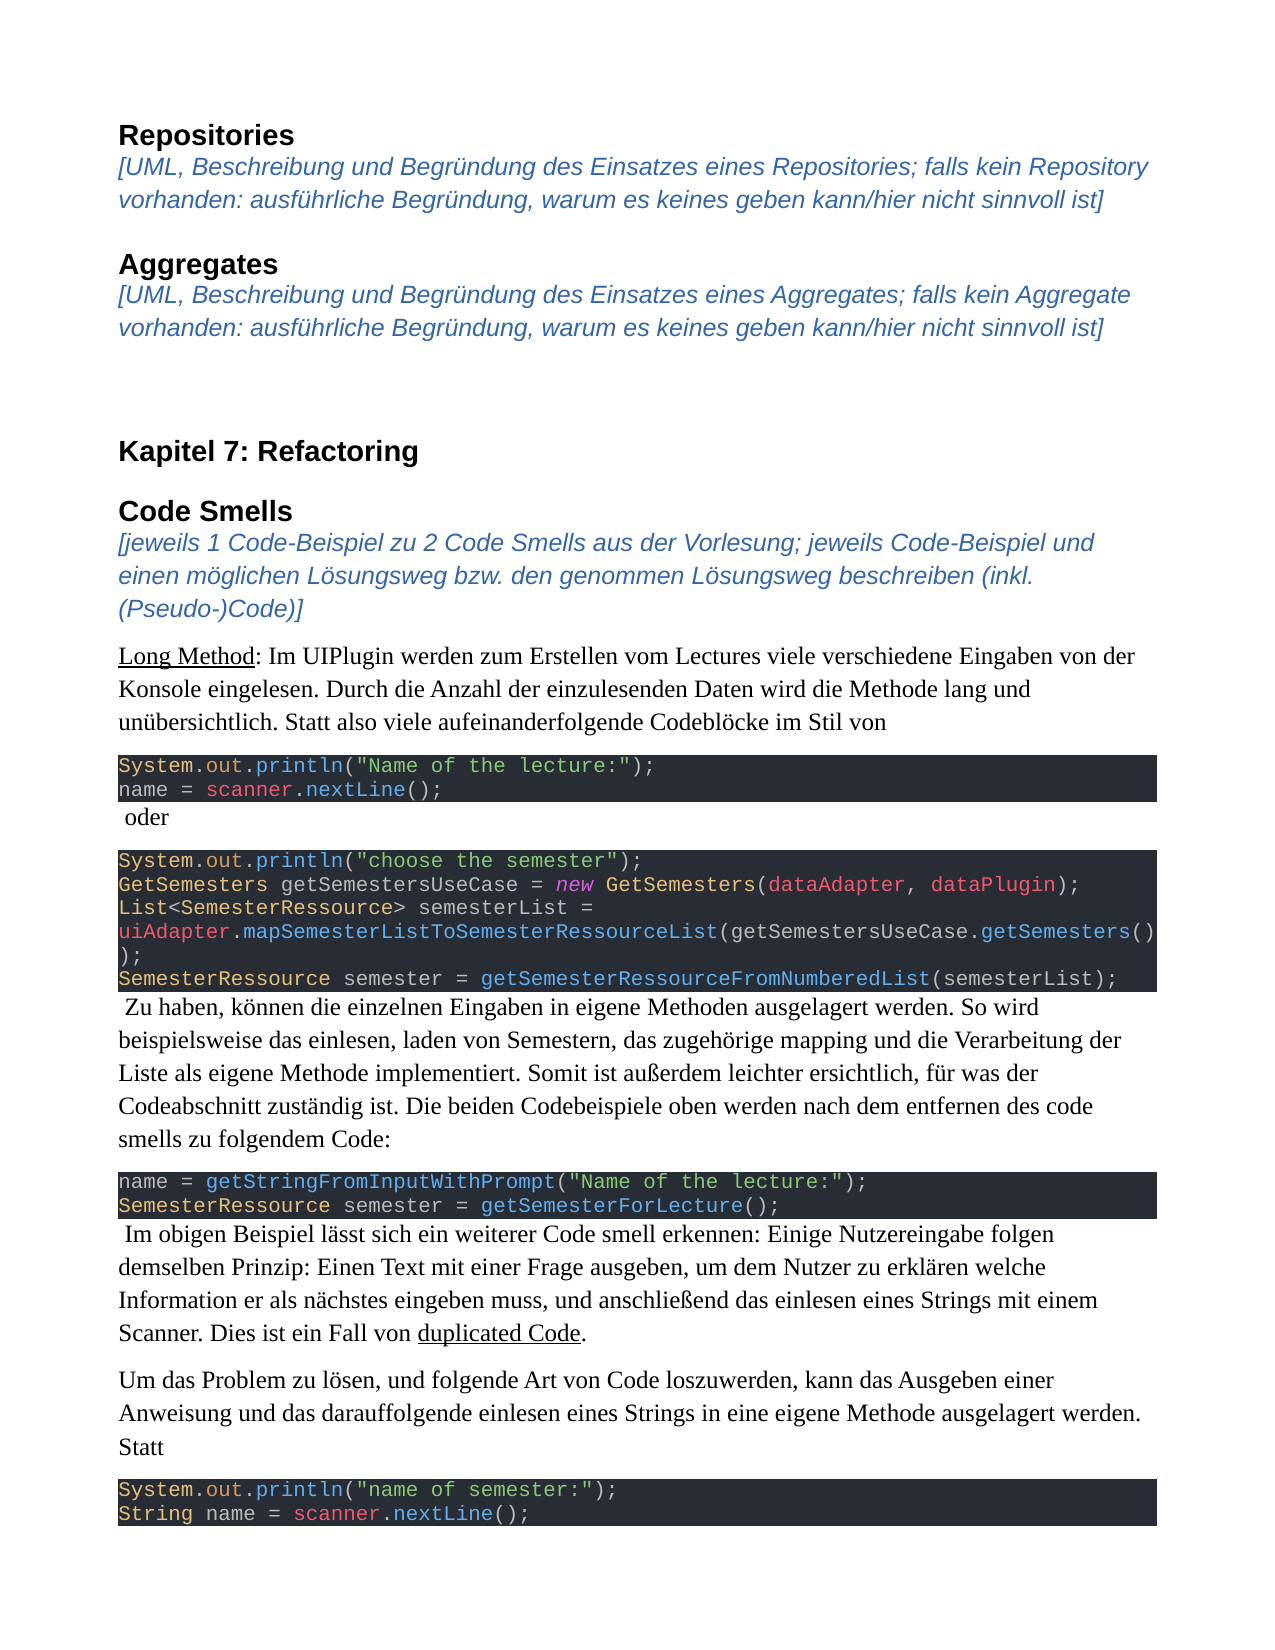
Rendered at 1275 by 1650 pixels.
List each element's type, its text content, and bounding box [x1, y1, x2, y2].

text [UML, Beschreibung und Begründung des Einsatzes eines Repositories; falls kein Repository vorhanden: ausführliche Begründung, warum es keines geben kann/hier nicht sinnvoll ist] [118, 152, 1157, 213]
text System.out.println("name of semester:"); String name = scanner.nextLine(); [118, 1479, 1157, 1526]
text [jeweils 1 Code-Beispiel zu 2 Code Smells aus der Vorlesung; jeweils Code-Beispiel und einen möglichen Lösungsweg bzw. den genommen Lösungsweg beschreiben (inkl. (Pseudo-)Code)] [118, 528, 1157, 623]
text Zu haben, können die einzelnen Eingaben in eigene Methoden ausgelagert werden. So wird beispielsweise das einlesen, laden von Semestern, das zugehörige mapping und die Verarbeitung der Liste als eigene Methode implementiert. Somit ist außerdem leichter ersichtlich, für was der Codeabschnitt zuständig ist. Die beiden Codebeispiele oben werden nach dem entfernen des code smells zu folgendem Code: [118, 992, 1157, 1153]
text name = getStringFromInputWithPrompt("Name of the lecture:"); SemesterRessource semester = getSemesterForLecture(); [118, 1172, 1157, 1219]
text [UML, Beschreibung und Begründung des Einsatzes eines Aggregates; falls kein Aggregate vorhanden: ausführliche Begründung, warum es keines geben kann/hier nicht sinnvoll ist] [118, 280, 1157, 342]
subtitle Repositories [118, 118, 1157, 152]
text Long Method: Im UIPlugin werden zum Erstellen vom Lectures viele verschiedene Eingaben von der Konsole eingelesen. Durch die Anzahl der einzulesenden Daten wird die Methode lang und unübersichtlich. Statt also viele aufeinanderfolgende Codeblöcke im Stil von [118, 641, 1157, 736]
subtitle Kapitel 7: Refactoring [118, 434, 1157, 467]
text System.out.println("Name of the lecture:"); name = scanner.nextLine(); [118, 755, 1157, 802]
text Im obigen Beispiel lässt sich ein weiterer Code smell erkennen: Einige Nutzereingabe folgen demselben Prinzip: Einen Text mit einer Frage ausgeben, um dem Nutzer zu erklären welche Information er als nächstes eingeben muss, und anschließend das einlesen eines Strings mit einem Scanner. Dies ist ein Fall von duplicated Code. [118, 1219, 1157, 1347]
subtitle Code Smells [118, 494, 1157, 528]
text Um das Problem zu lösen, und folgende Art von Code loszuwerden, kann das Ausgeben einer Anweisung und das darauffolgende einlesen eines Strings in eine eigene Methode ausgelagert werden. Statt [118, 1366, 1157, 1460]
subtitle Aggregates [118, 247, 1157, 280]
text oder [118, 802, 1157, 831]
text System.out.println("choose the semester"); GetSemesters getSemestersUseCase = new GetSemesters(dataAdapter, dataPlugin); List<SemesterRessource> semesterList = uiAdapter.mapSemesterListToSemesterRessourceList(getSemestersUseCase.getSemesters()); SemesterRessource semester = getSemesterRessourceFromNumberedList(semesterList); [118, 850, 1157, 992]
